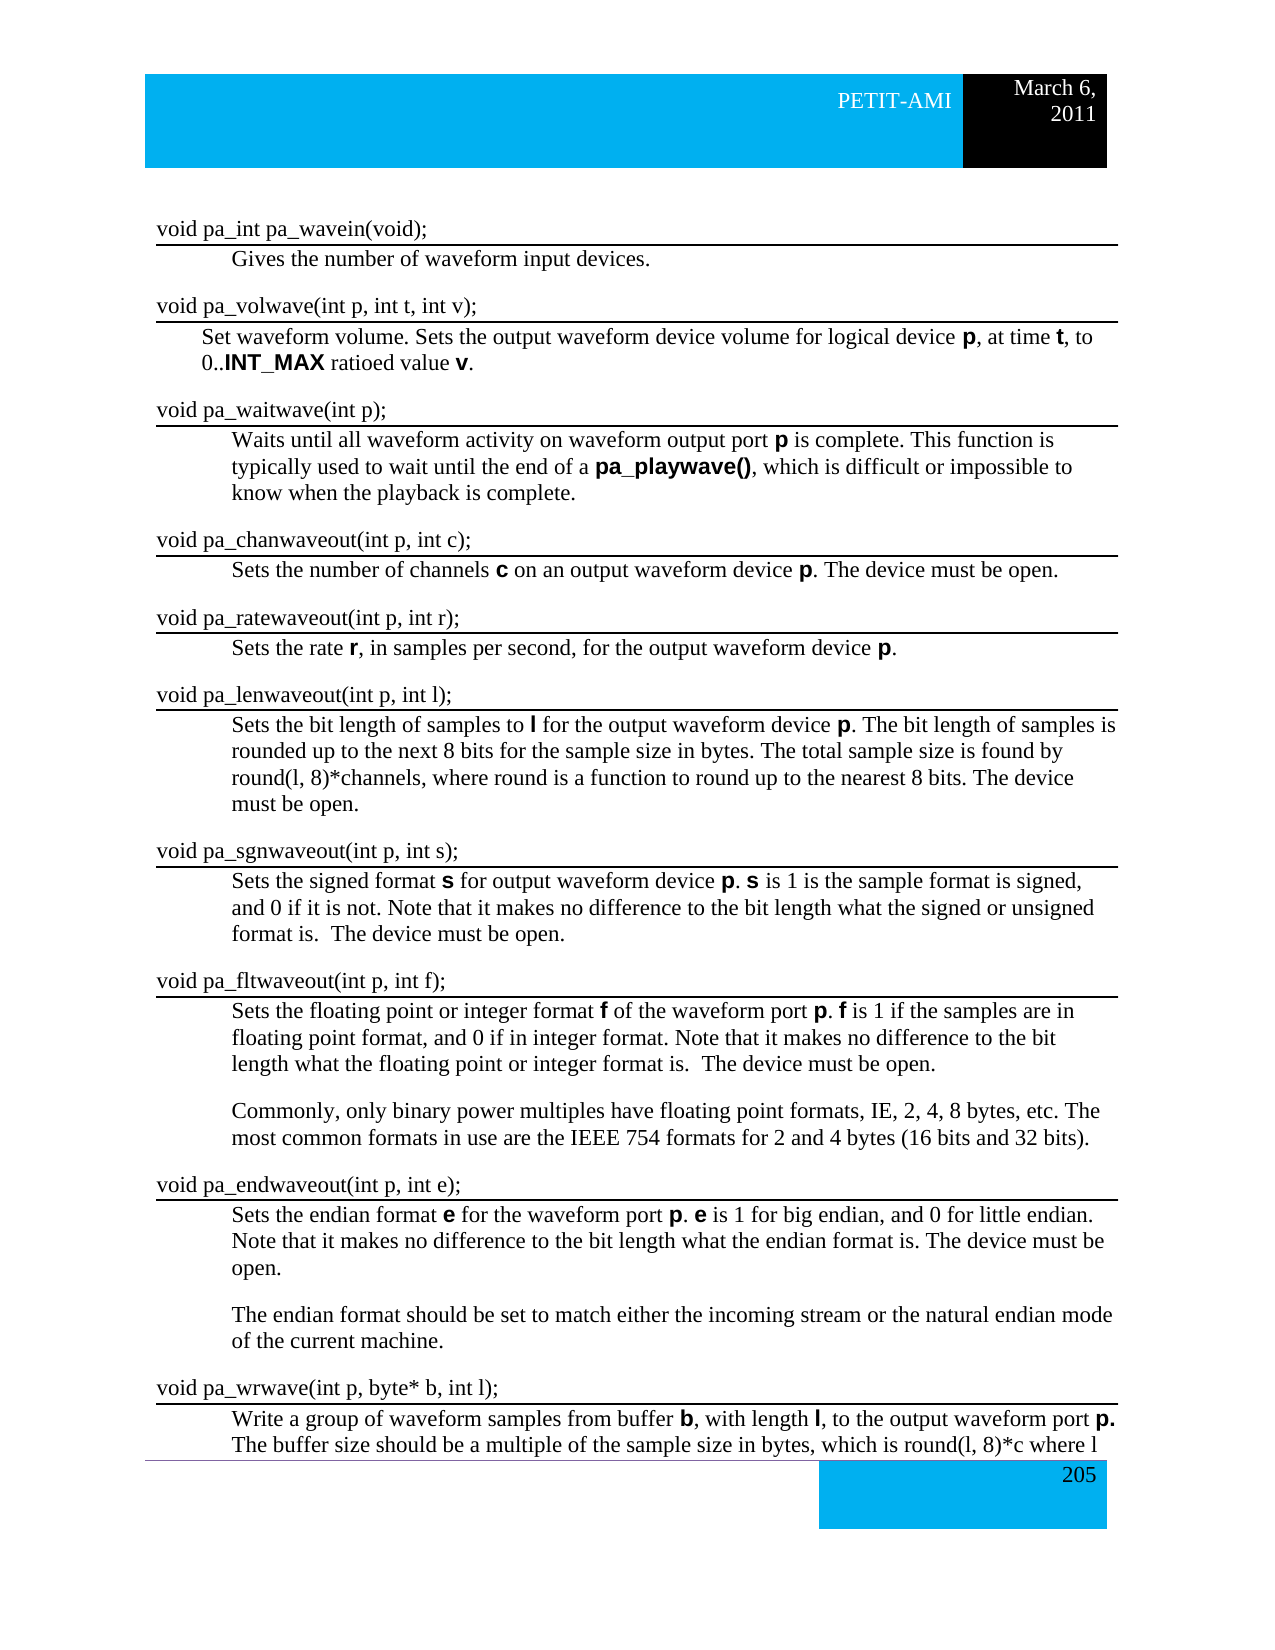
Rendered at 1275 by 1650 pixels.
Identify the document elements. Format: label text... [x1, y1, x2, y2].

text Waits until all waveform activity on waveform output port p is complete. This function is typically used to wait until the end of a pa_playwave(), which is difficult or impossible to know when the playback is complete. [231, 427, 1118, 506]
text Sets the bit length of samples to l for the output waveform device p. The bit length of samples is rounded up to the next 8 bits for the sample size in bytes. The total sample size is found by round(l, 8)*channels, where round is a function to round up to the nearest 8 bits. The device must be open. [231, 711, 1118, 817]
text void pa_volwave(int p, int t, int v); [156, 293, 1118, 321]
text Gives the number of waveform input devices. [231, 246, 1118, 272]
text void pa_endwaveout(int p, int e); [156, 1171, 1118, 1199]
text void pa_lenwaveout(int p, int l); [156, 681, 1118, 709]
text The endian format should be set to match either the incoming stream or the natural endian mode of the current machine. [231, 1301, 1118, 1354]
text Sets the floating point or integer format f of the waveform port p. f is 1 if the samples are in floating point format, and 0 if in integer format. Note that it makes no difference to the bit length what the floating point or integer format is. The device must be open. [231, 998, 1118, 1077]
text void pa_ratewaveout(int p, int r); [156, 604, 1118, 632]
text void pa_sgnwaveout(int p, int s); [156, 837, 1118, 866]
text void pa_chanwaveout(int p, int c); [156, 526, 1118, 555]
text Set waveform volume. Sets the output waveform device volume for logical device p, at time t, to 0..INT_MAX ratioed value v. [201, 323, 1118, 376]
text void pa_fltwaveout(int p, int f); [156, 967, 1118, 996]
text Sets the endian format e for the waveform port p. e is 1 for big endian, and 0 for little endian. Note that it makes no difference to the bit length what the endian format is. The device must be open. [231, 1201, 1118, 1280]
text void pa_waitwave(int p); [156, 396, 1118, 425]
text Commonly, only binary power multiples have floating point formats, IE, 2, 4, 8 bytes, etc. The most common formats in use are the IEEE 754 formats for 2 and 4 bytes (16 bits and 32 bits). [231, 1097, 1118, 1150]
text void pa_wrwave(int p, byte* b, int l); [156, 1374, 1118, 1403]
text Sets the number of channels c on an output waveform device p. The device must be open. [231, 557, 1118, 583]
text Write a group of waveform samples from buffer b, with length l, to the output waveform port p. The buffer size should be a multiple of the sample size in bytes, which is round(l, 8)*c where l [231, 1405, 1118, 1457]
text void pa_int pa_wavein(void); [156, 215, 1118, 244]
text Sets the signed format s for output waveform device p. s is 1 is the sample format is signed, and 0 if it is not. Note that it makes no difference to the bit length what the signed or unsigned format is. The device must be open. [231, 868, 1118, 947]
text Sets the rate r, in samples per second, for the output waveform device p. [231, 634, 1118, 660]
